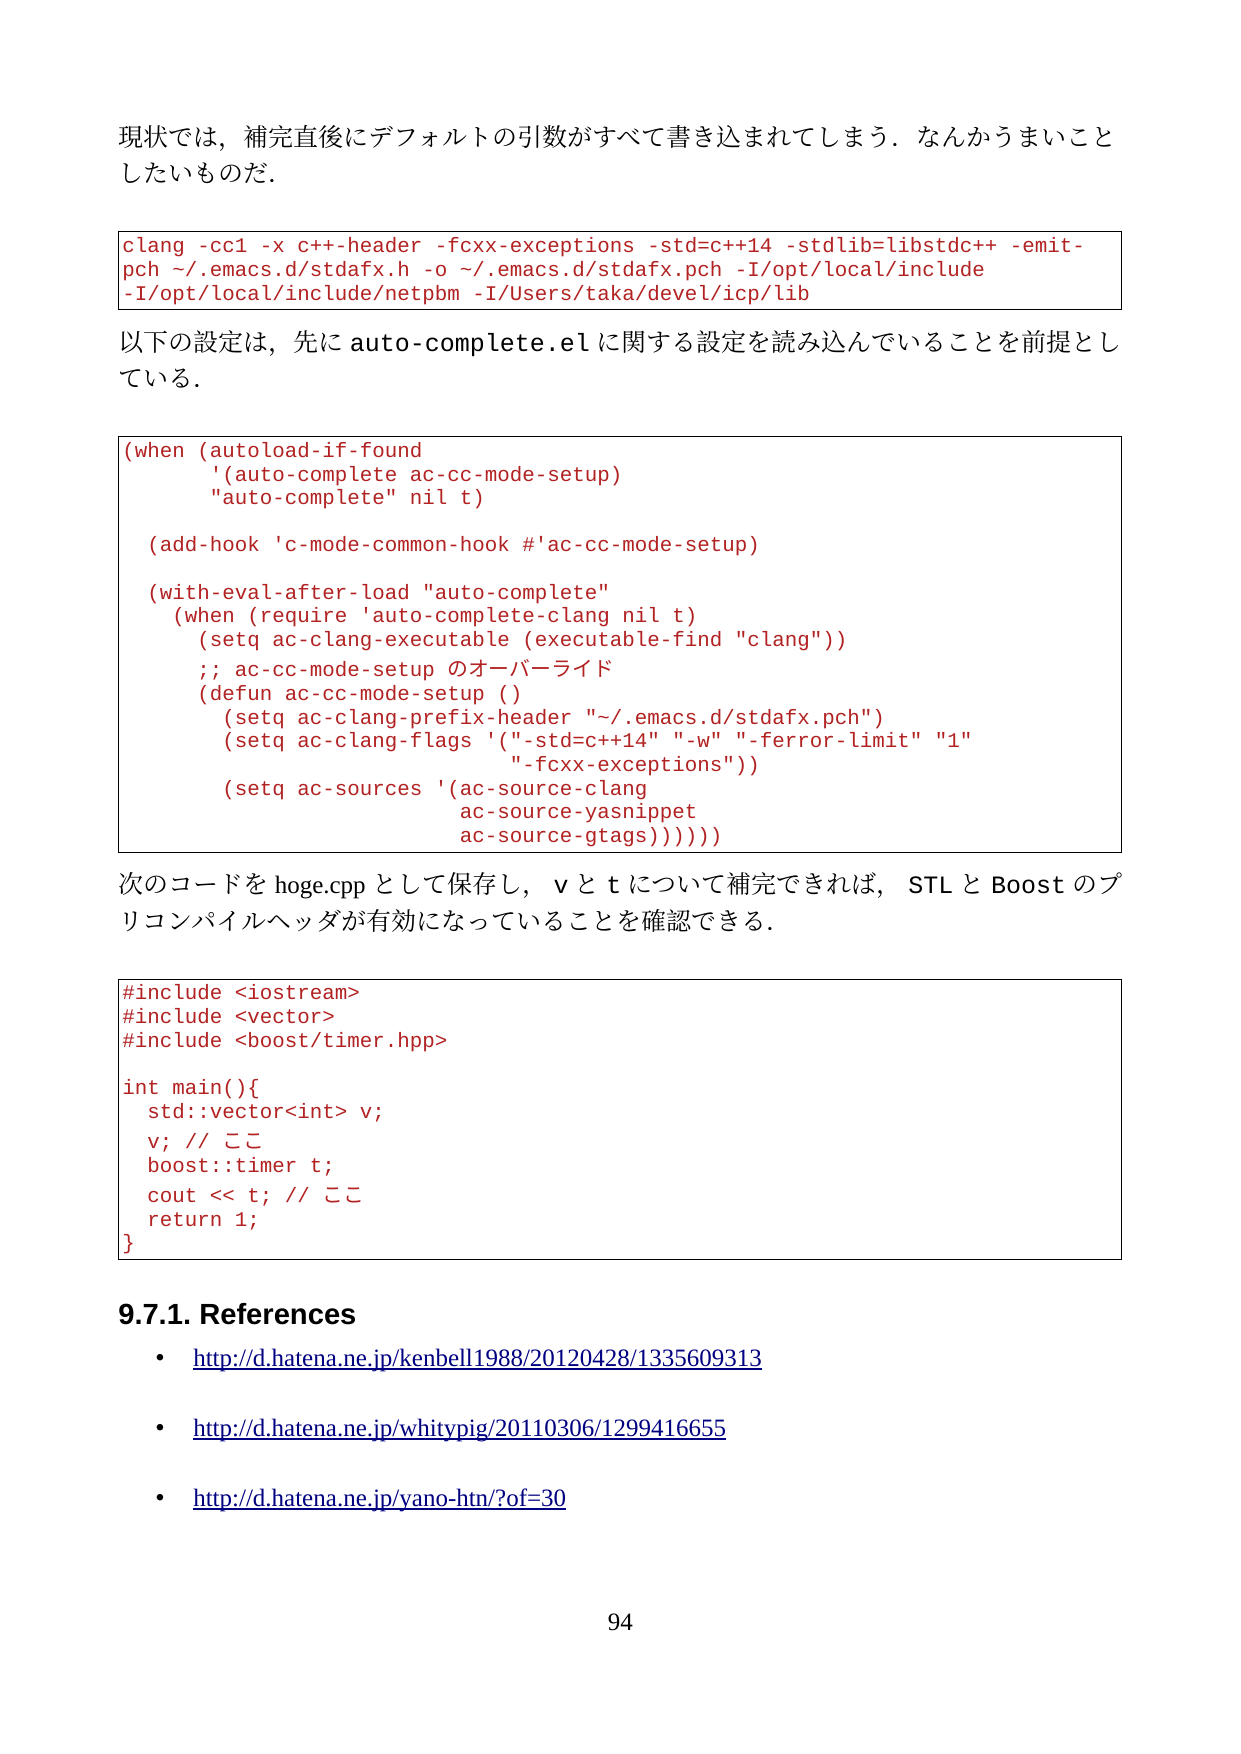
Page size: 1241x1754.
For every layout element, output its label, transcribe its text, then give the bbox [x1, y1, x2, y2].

text (setq ac-clang-executable (executable-find "clang")) [119, 625, 1121, 649]
text 次のコードを hoge.cpp として保存し， v と t について補完できれば， STL と Boost のプリコンパイルヘッダが有効になっていることを確認できる． [118, 865, 1122, 966]
text #include <iostream> [119, 980, 1121, 1002]
text (add-hook 'c-mode-common-hook #'ac-cc-mode-setup) [119, 531, 1121, 554]
text "-fcxx-exceptions")) [119, 750, 1121, 774]
list http://d.hatena.ne.jp/kenbell1988/20120428/1335609313 [156, 1343, 1122, 1401]
subtitle References [118, 1297, 1122, 1331]
text int main(){ [119, 1073, 1121, 1097]
text ac-source-gtags)))))) [119, 821, 1121, 852]
text return 1; [119, 1205, 1121, 1228]
text '(auto-complete ac-cc-mode-setup) [119, 459, 1121, 483]
text (setq ac-clang-prefix-header "~/.emacs.d/stdafx.pch") [119, 703, 1121, 726]
text v; // ここ [119, 1120, 1121, 1151]
text cout << t; // ここ [119, 1174, 1121, 1205]
text (when (autoload-if-found [119, 437, 1121, 459]
text (with-eval-after-load "auto-complete" [119, 578, 1121, 601]
text (setq ac-clang-flags '("-std=c++14" "-w" "-ferror-limit" "1" [119, 726, 1121, 750]
text ac-source-yasnippet [119, 797, 1121, 821]
text boost::timer t; [119, 1151, 1121, 1174]
text #include <vector> [119, 1002, 1121, 1026]
text 現状では，補完直後にデフォルトの引数がすべて書き込まれてしまう．なんかうまいことしたいものだ． [118, 118, 1122, 219]
text clang -cc1 -x c++-header -fcxx-exceptions -std=c++14 -stdlib=libstdc++ -emit-pch ~/.emacs.d/stdafx.h -o ~/.emacs.d/stdafx.pch -I/opt/local/include -I/opt/local/include/netpbm -I/Users/taka/devel/icp/lib [119, 232, 1121, 309]
text #include <boost/timer.hpp> [119, 1026, 1121, 1049]
list http://d.hatena.ne.jp/yano-htn/?of=30 [156, 1483, 1122, 1541]
text } [119, 1228, 1121, 1259]
text 以下の設定は，先に auto-complete.el に関する設定を読み込んでいることを前提としている． [118, 322, 1122, 423]
text "auto-complete" nil t) [119, 483, 1121, 507]
text (setq ac-sources '(ac-source-clang [119, 774, 1121, 797]
text (when (require 'auto-complete-clang nil t) [119, 601, 1121, 625]
list http://d.hatena.ne.jp/whitypig/20110306/1299416655 [156, 1413, 1122, 1471]
text ;; ac-cc-mode-setup のオーバーライド [119, 649, 1121, 679]
text std::vector<int> v; [119, 1097, 1121, 1120]
text (defun ac-cc-mode-setup () [119, 679, 1121, 703]
